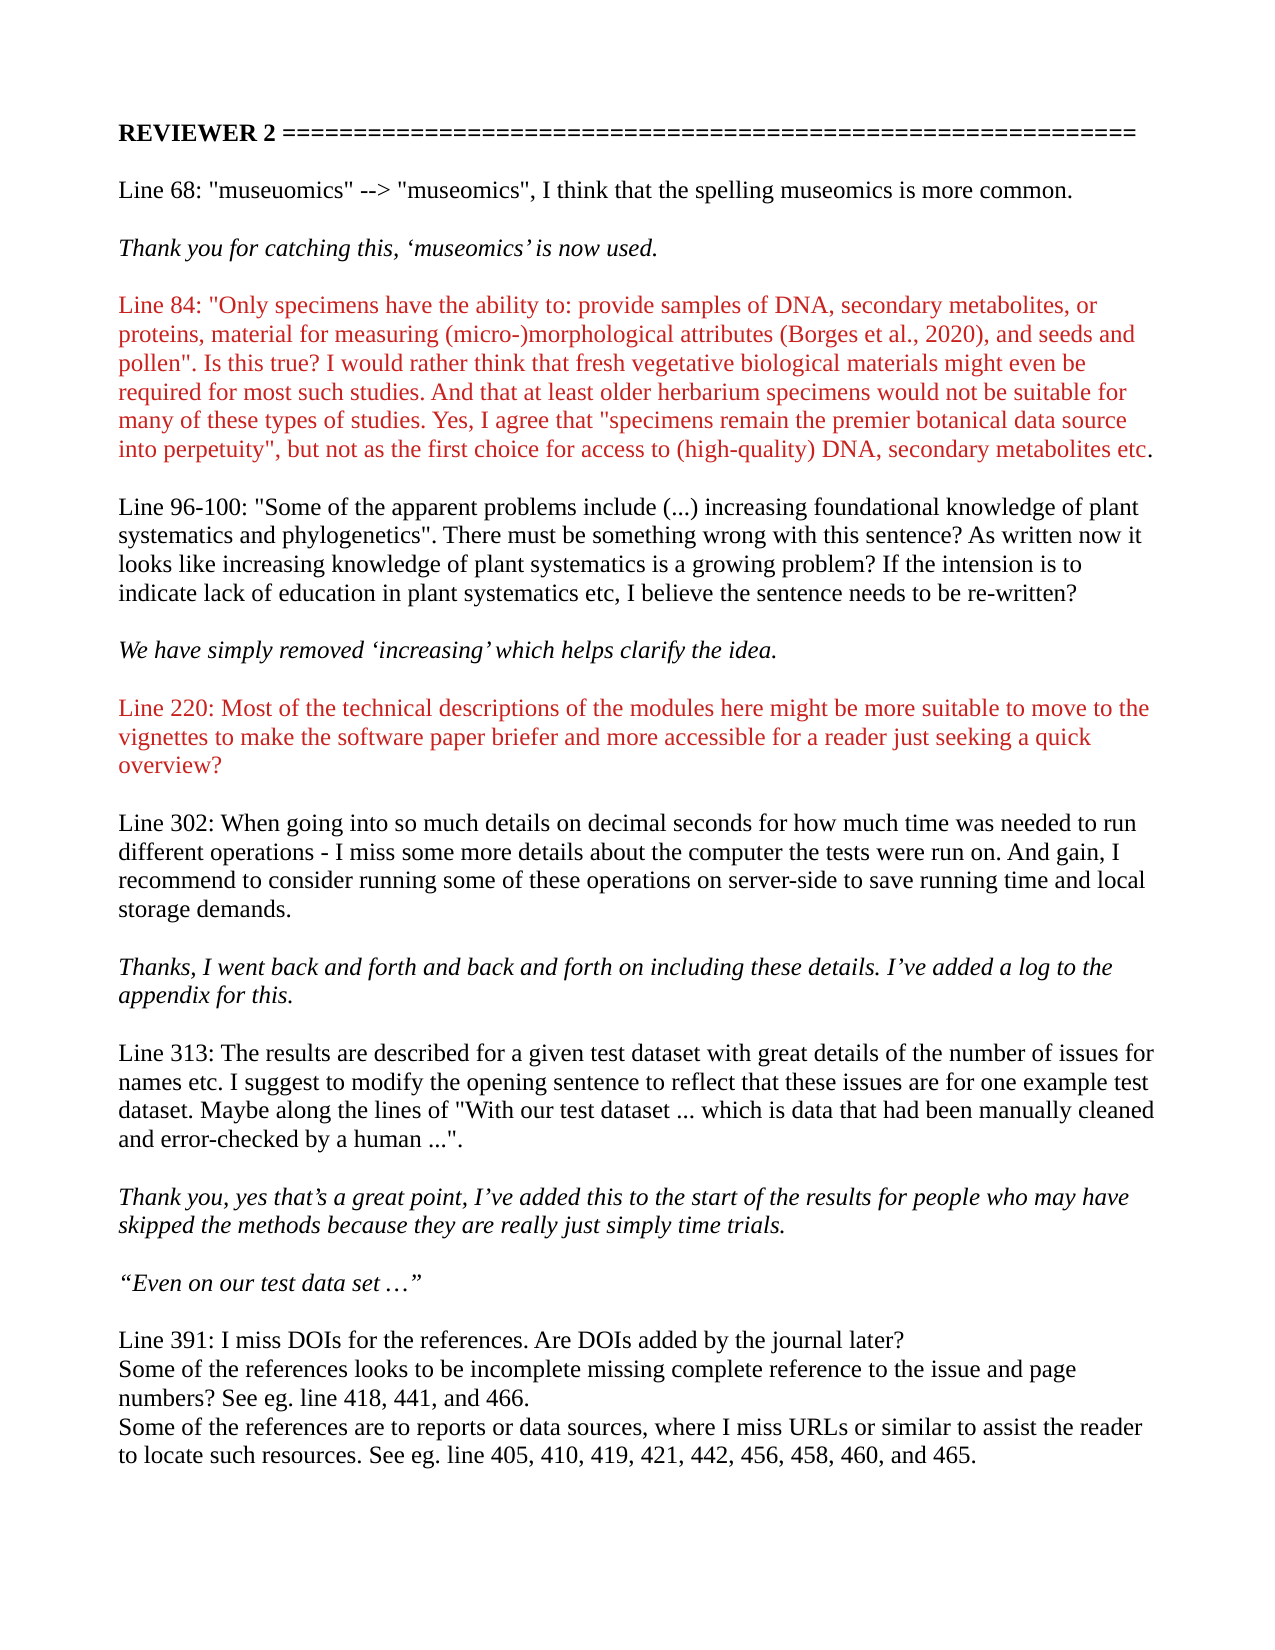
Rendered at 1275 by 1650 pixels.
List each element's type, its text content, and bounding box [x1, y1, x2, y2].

text Thanks, I went back and forth and back and forth on including these details. I’ve added a log to the appendix for this. [118, 952, 1157, 1009]
text Line 313: The results are described for a given test dataset with great details of the number of issues for names etc. I suggest to modify the opening sentence to reflect that these issues are for one example test dataset. Maybe along the lines of "With our test dataset ... which is data that had been manually cleaned and error-checked by a human ...". [118, 1009, 1157, 1153]
text “Even on our test data set …” Line 391: I miss DOIs for the references. Are DOIs added by the journal later? Some of the references looks to be incomplete missing complete reference to the issue and page numbers? See eg. line 418, 441, and 466. Some of the references are to reports or data sources, where I miss URLs or similar to assist the reader to locate such resources. See eg. line 405, 410, 419, 421, 442, 456, 458, 460, and 465. [118, 1268, 1157, 1469]
text Thank you for catching this, ‘museomics’ is now used. Line 84: "Only specimens have the ability to: provide samples of DNA, secondary metabolites, or proteins, material for measuring (micro-)morphological attributes (Borges et al., 2020), and seeds and pollen". Is this true? I would rather think that fresh vegetative biological materials might even be required for most such studies. And that at least older herbarium specimens would not be suitable for many of these types of studies. Yes, I agree that "specimens remain the premier botanical data source into perpetuity", but not as the first choice for access to (high-quality) DNA, secondary metabolites etc. Line 96-100: "Some of the apparent problems include (...) increasing foundational knowledge of plant systematics and phylogenetics". There must be something wrong with this sentence? As written now it looks like increasing knowledge of plant systematics is a growing problem? If the intension is to indicate lack of education in plant systematics etc, I believe the sentence needs to be re-written? [118, 233, 1157, 607]
text Thank you, yes that’s a great point, I’ve added this to the start of the results for people who may have skipped the methods because they are really just simply time trials. [118, 1182, 1157, 1239]
text Line 68: "museuomics" --> "museomics", I think that the spelling museomics is more common. [118, 176, 1157, 204]
text REVIEWER 2 ============================================================ [118, 118, 1157, 147]
text We have simply removed ‘increasing’ which helps clarify the idea. Line 220: Most of the technical descriptions of the modules here might be more suitable to move to the vignettes to make the software paper briefer and more accessible for a reader just seeking a quick overview? Line 302: When going into so much details on decimal seconds for how much time was needed to run different operations - I miss some more details about the computer the tests were run on. And gain, I recommend to consider running some of these operations on server-side to save running time and local storage demands. [118, 636, 1157, 952]
